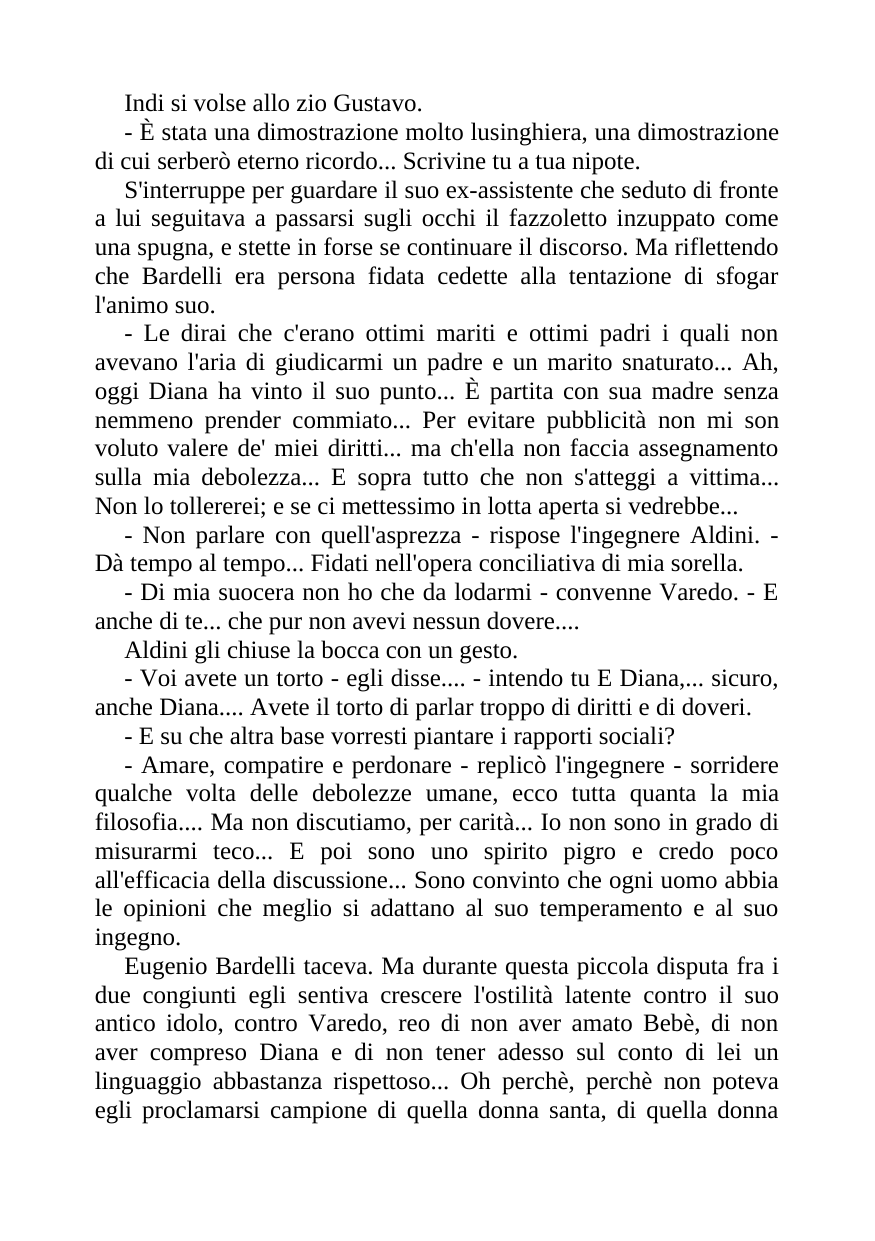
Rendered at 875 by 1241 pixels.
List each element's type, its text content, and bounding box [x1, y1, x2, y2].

text - Di mia suocera non ho che da lodarmi - convenne Varedo. - E anche di te... che pur non avevi nessun dovere.... [94, 577, 779, 635]
text - È stata una dimostrazione molto lusinghiera, una dimostrazione di cui serberò eterno ricordo... Scrivine tu a tua nipote. [94, 117, 779, 175]
text - Amare, compatire e perdonare - replicò l'ingegnere - sorridere qualche volta delle debolezze umane, ecco tutta quanta la mia filosofia.... Ma non discutiamo, per carità... Io non sono in grado di misurarmi teco... E poi sono uno spirito pigro e credo poco all'efficacia della discussione... Sono convinto che ogni uomo abbia le opinioni che meglio si adattano al suo temperamento e al suo ingegno. [94, 750, 779, 951]
text - Voi avete un torto - egli disse.... - intendo tu E Diana,... sicuro, anche Diana.... Avete il torto di parlar troppo di diritti e di doveri. [94, 663, 779, 721]
text - E su che altra base vorresti piantare i rapporti sociali? [94, 721, 779, 750]
text Aldini gli chiuse la bocca con un gesto. [94, 635, 779, 663]
text Indi si volse allo zio Gustavo. [94, 88, 779, 117]
text - Non parlare con quell'asprezza - rispose l'ingegnere Aldini. - Dà tempo al tempo... Fidati nell'opera conciliativa di mia sorella. [94, 520, 779, 577]
text S'interruppe per guardare il suo ex-assistente che seduto di fronte a lui seguitava a passarsi sugli occhi il fazzoletto inzuppato come una spugna, e stette in forse se continuare il discorso. Ma riflettendo che Bardelli era persona fidata cedette alla tentazione di sfogar l'animo suo. [94, 175, 779, 318]
text - Le dirai che c'erano ottimi mariti e ottimi padri i quali non avevano l'aria di giudicarmi un padre e un marito snaturato... Ah, oggi Diana ha vinto il suo punto... È partita con sua madre senza nemmeno prender commiato... Per evitare pubblicità non mi son voluto valere de' miei diritti... ma ch'ella non faccia assegnamento sulla mia debolezza... E sopra tutto che non s'atteggi a vittima... Non lo tollererei; e se ci mettessimo in lotta aperta si vedrebbe... [94, 318, 779, 520]
text Eugenio Bardelli taceva. Ma durante questa piccola disputa fra i due congiunti egli sentiva crescere l'ostilità latente contro il suo antico idolo, contro Varedo, reo di non aver amato Bebè, di non aver compreso Diana e di non tener adesso sul conto di lei un linguaggio abbastanza rispettoso... Oh perchè, perchè non poteva egli proclamarsi campione di quella donna santa, di quella donna [94, 951, 779, 1123]
